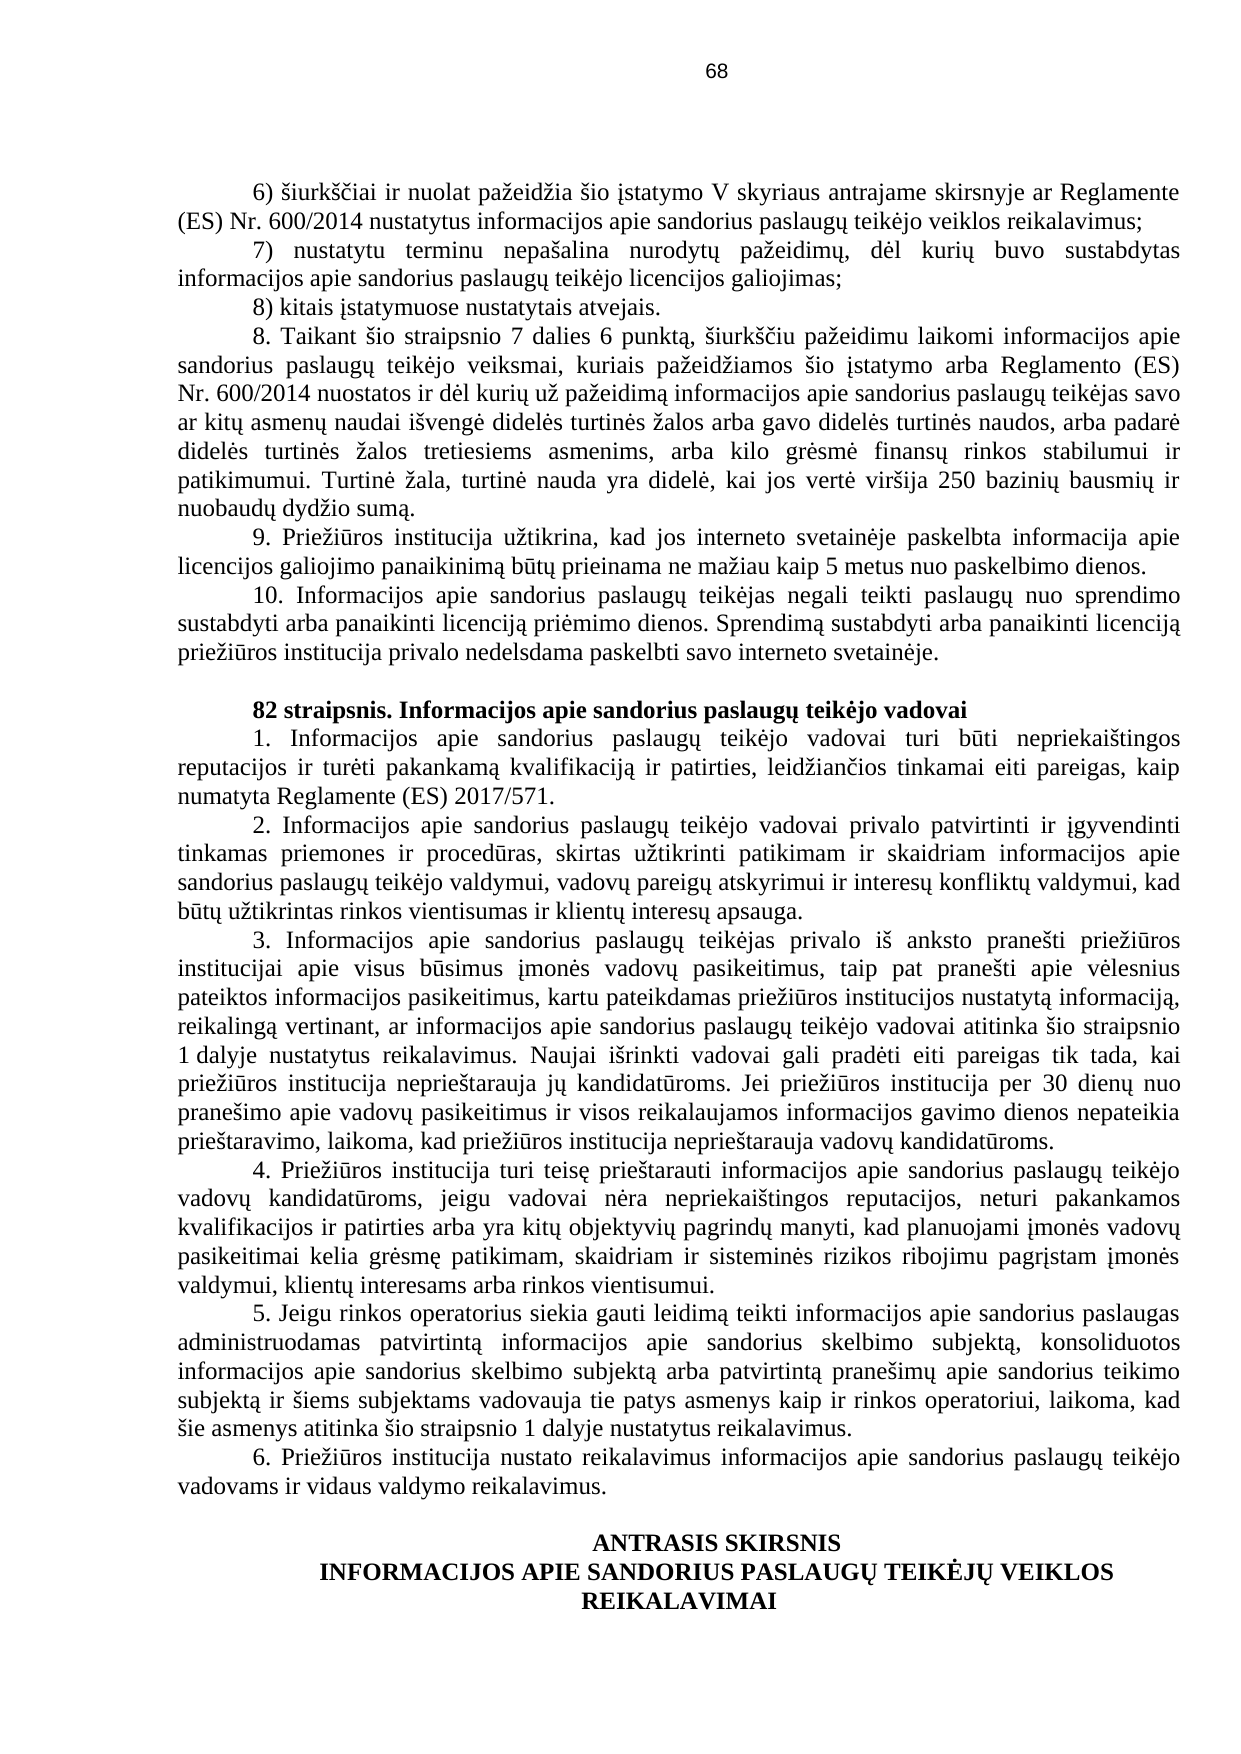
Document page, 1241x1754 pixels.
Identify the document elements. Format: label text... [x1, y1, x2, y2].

text 82 straipsnis. Informacijos apie sandorius paslaugų teikėjo vadovai [177, 695, 1181, 723]
text ANTRASIS SKIRSNIS [177, 1528, 1181, 1557]
text 6. Priežiūros institucija nustato reikalavimus informacijos apie sandorius paslaugų teikėjo vadovams ir vidaus valdymo reikalavimus. [177, 1442, 1181, 1500]
text 5. Jeigu rinkos operatorius siekia gauti leidimą teikti informacijos apie sandorius paslaugas administruodamas patvirtintą informacijos apie sandorius skelbimo subjektą, konsoliduotos informacijos apie sandorius skelbimo subjektą arba patvirtintą pranešimų apie sandorius teikimo subjektą ir šiems subjektams vadovauja tie patys asmenys kaip ir rinkos operatoriui, laikoma, kad šie asmenys atitinka šio straipsnio 1 dalyje nustatytus reikalavimus. [177, 1298, 1181, 1442]
text 7) nustatytu terminu nepašalina nurodytų pažeidimų, dėl kurių buvo sustabdytas informacijos apie sandorius paslaugų teikėjo licencijos galiojimas; [177, 235, 1181, 292]
text 1. Informacijos apie sandorius paslaugų teikėjo vadovai turi būti nepriekaištingos reputacijos ir turėti pakankamą kvalifikaciją ir patirties, leidžiančios tinkamai eiti pareigas, kaip numatyta Reglamente (ES) 2017/571. [177, 723, 1181, 810]
text 3. Informacijos apie sandorius paslaugų teikėjas privalo iš anksto pranešti priežiūros institucijai apie visus būsimus įmonės vadovų pasikeitimus, taip pat pranešti apie vėlesnius pateiktos informacijos pasikeitimus, kartu pateikdamas priežiūros institucijos nustatytą informaciją, reikalingą vertinant, ar informacijos apie sandorius paslaugų teikėjo vadovai atitinka šio straipsnio 1 dalyje nustatytus reikalavimus. Naujai išrinkti vadovai gali pradėti eiti pareigas tik tada, kai priežiūros institucija neprieštarauja jų kandidatūroms. Jei priežiūros institucija per 30 dienų nuo pranešimo apie vadovų pasikeitimus ir visos reikalaujamos informacijos gavimo dienos nepateikia prieštaravimo, laikoma, kad priežiūros institucija neprieštarauja vadovų kandidatūroms. [177, 925, 1181, 1155]
text 2. Informacijos apie sandorius paslaugų teikėjo vadovai privalo patvirtinti ir įgyvendinti tinkamas priemones ir procedūras, skirtas užtikrinti patikimam ir skaidriam informacijos apie sandorius paslaugų teikėjo valdymui, vadovų pareigų atskyrimui ir interesų konfliktų valdymui, kad būtų užtikrintas rinkos vientisumas ir klientų interesų apsauga. [177, 810, 1181, 925]
text 8. Taikant šio straipsnio 7 dalies 6 punktą, šiurkščiu pažeidimu laikomi informacijos apie sandorius paslaugų teikėjo veiksmai, kuriais pažeidžiamos šio įstatymo arba Reglamento (ES) Nr. 600/2014 nuostatos ir dėl kurių už pažeidimą informacijos apie sandorius paslaugų teikėjas savo ar kitų asmenų naudai išvengė didelės turtinės žalos arba gavo didelės turtinės naudos, arba padarė didelės turtinės žalos tretiesiems asmenims, arba kilo grėsmė finansų rinkos stabilumui ir patikimumui. Turtinė žala, turtinė nauda yra didelė, kai jos vertė viršija 250 bazinių bausmių ir nuobaudų dydžio sumą. [177, 321, 1181, 522]
text 9. Priežiūros institucija užtikrina, kad jos interneto svetainėje paskelbta informacija apie licencijos galiojimo panaikinimą būtų prieinama ne mažiau kaip 5 metus nuo paskelbimo dienos. [177, 522, 1181, 580]
text 8) kitais įstatymuose nustatytais atvejais. [177, 292, 1181, 321]
text 4. Priežiūros institucija turi teisę prieštarauti informacijos apie sandorius paslaugų teikėjo vadovų kandidatūroms, jeigu vadovai nėra nepriekaištingos reputacijos, neturi pakankamos kvalifikacijos ir patirties arba yra kitų objektyvių pagrindų manyti, kad planuojami įmonės vadovų pasikeitimai kelia grėsmę patikimam, skaidriam ir sisteminės rizikos ribojimu pagrįstam įmonės valdymui, klientų interesams arba rinkos vientisumui. [177, 1155, 1181, 1298]
text 6) šiurkščiai ir nuolat pažeidžia šio įstatymo V skyriaus antrajame skirsnyje ar Reglamente (ES) Nr. 600/2014 nustatytus informacijos apie sandorius paslaugų teikėjo veiklos reikalavimus; [177, 177, 1181, 235]
text 10. Informacijos apie sandorius paslaugų teikėjas negali teikti paslaugų nuo sprendimo sustabdyti arba panaikinti licenciją priėmimo dienos. Sprendimą sustabdyti arba panaikinti licenciją priežiūros institucija privalo nedelsdama paskelbti savo interneto svetainėje. [177, 580, 1181, 666]
text INFORMACIJOS APIE SANDORIUS PASLAUGŲ TEIKĖJŲ VEIKLOS REIKALAVIMAI [177, 1557, 1181, 1615]
